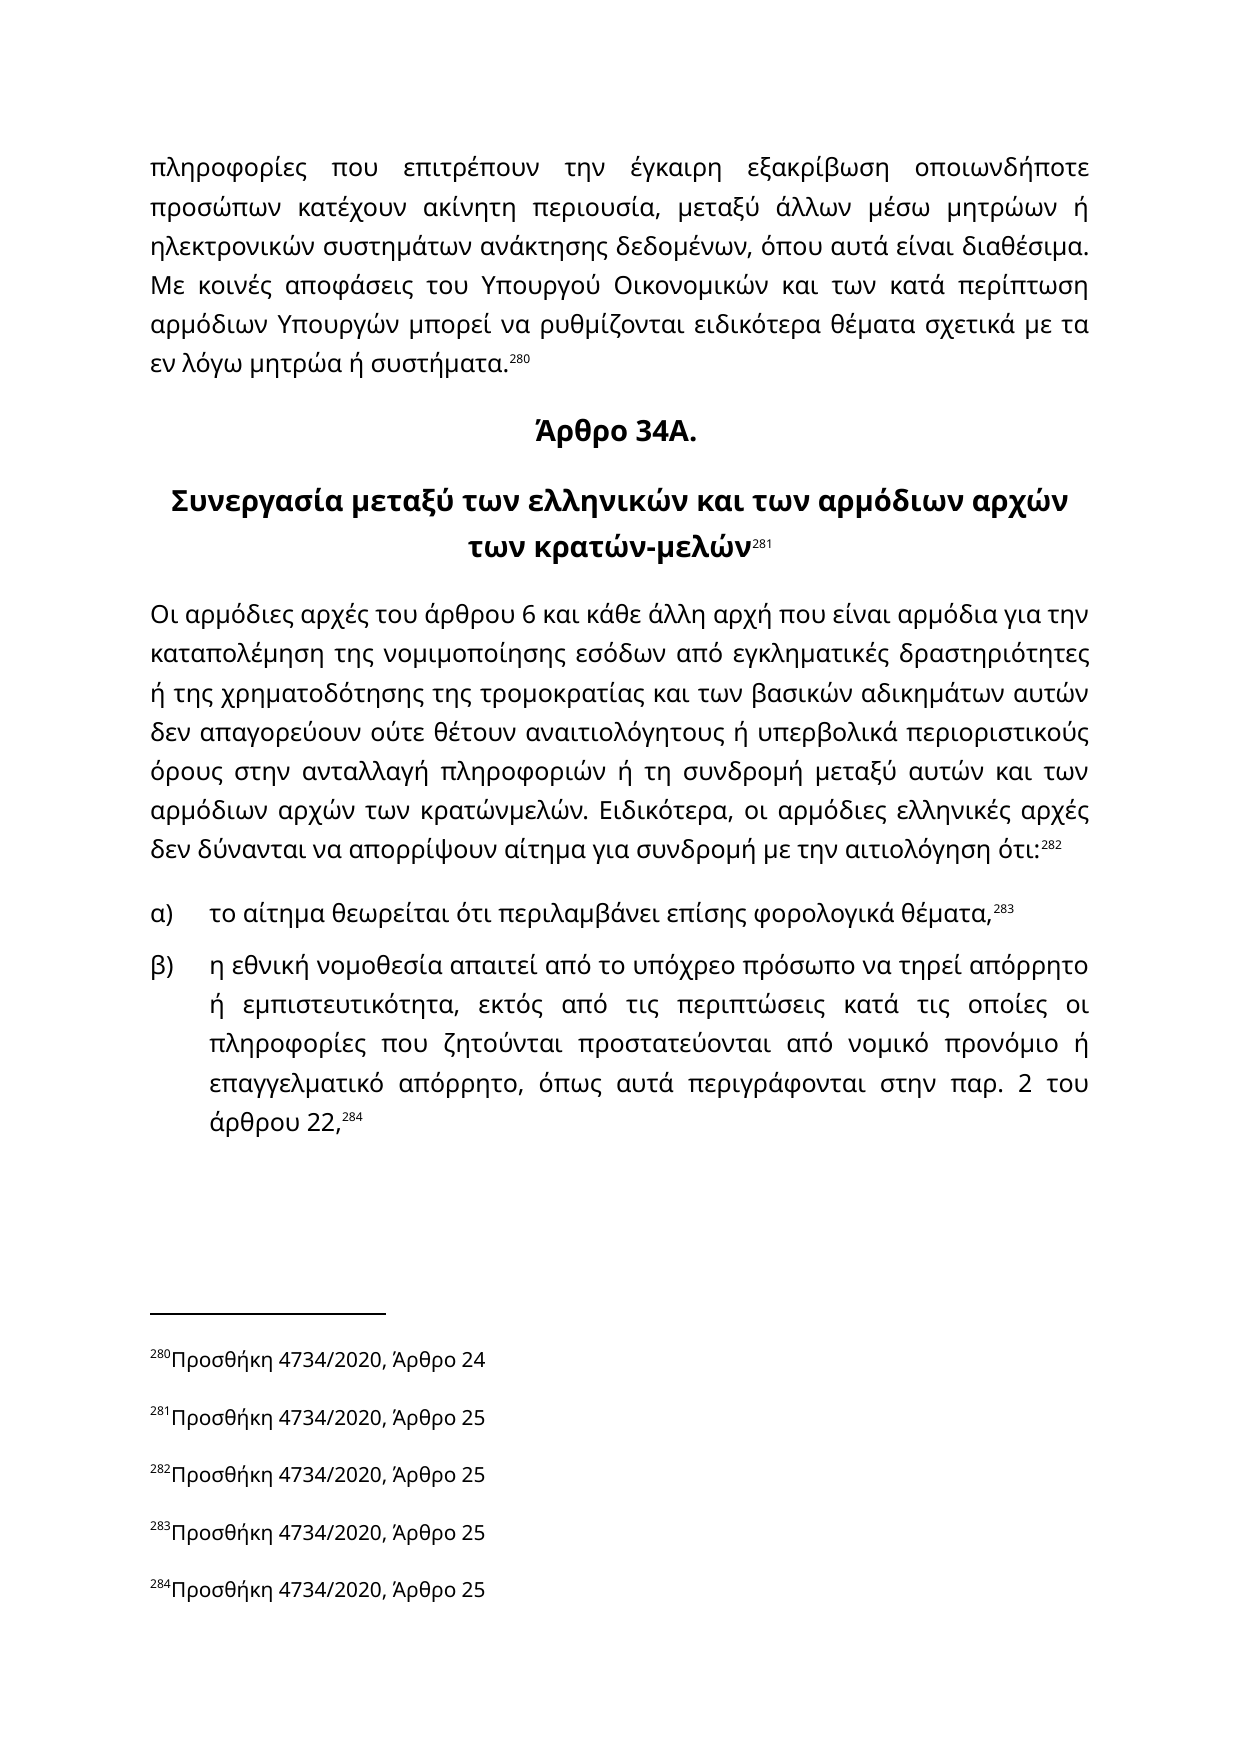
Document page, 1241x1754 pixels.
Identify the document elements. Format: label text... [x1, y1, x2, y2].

subtitle Συνεργασία μεταξύ των ελληνικών και των αρμόδιων αρχών των κρατών-μελών [150, 481, 1090, 566]
list β) η εθνική νομοθεσία απαιτεί από το υπόχρεο πρόσωπο να τηρεί απόρρητο ή εμπιστευτικότητα, εκτός από τις περιπτώσεις κατά τις οποίες οι πληροφορίες που ζητούνται προστατεύονται από νομικό προνόμιο ή επαγγελματικό απόρρητο, όπως αυτά περιγράφονται στην παρ. 2 του άρθρου 22, [150, 948, 1090, 1138]
text Οι αρμόδιες αρχές του άρθρου 6 και κάθε άλλη αρχή που είναι αρμόδια για την καταπολέμηση της νομιμοποίησης εσόδων από εγκληματικές δραστηριότητες ή της χρηματοδότησης της τρομοκρατίας και των βασικών αδικημάτων αυτών δεν απαγορεύουν ούτε θέτουν αναιτιολόγητους ή υπερβολικά περιοριστικούς όρους στην ανταλλαγή πληροφοριών ή τη συνδρομή μεταξύ αυτών και των αρμόδιων αρχών των κρατώνμελών. Ειδικότερα, οι αρμόδιες ελληνικές αρχές δεν δύνανται να απορρίψουν αίτημα για συνδρομή με την αιτιολόγηση ότι: [150, 597, 1090, 866]
text Προσθήκη 4734/2020, Άρθρο 25 [150, 1576, 1090, 1604]
text Προσθήκη 4734/2020, Άρθρο 25 [150, 1518, 1090, 1546]
text Προσθήκη 4734/2020, Άρθρο 25 [150, 1403, 1090, 1431]
text Προσθήκη 4734/2020, Άρθρο 24 [150, 1345, 1090, 1373]
text πληροφορίες που επιτρέπουν την έγκαιρη εξακρίβωση οποιωνδήποτε προσώπων κατέχουν ακίνητη περιουσία, μεταξύ άλλων μέσω μητρώων ή ηλεκτρονικών συστημάτων ανάκτησης δεδομένων, όπου αυτά είναι διαθέσιμα. Με κοινές αποφάσεις του Υπουργού Οικονομικών και των κατά περίπτωση αρμόδιων Υπουργών μπορεί να ρυθμίζονται ειδικότερα θέματα σχετικά με τα εν λόγω μητρώα ή συστήματα. [150, 150, 1090, 380]
list α) το αίτημα θεωρείται ότι περιλαμβάνει επίσης φορολογικά θέματα, [150, 896, 1090, 930]
text Προσθήκη 4734/2020, Άρθρο 25 [150, 1460, 1090, 1489]
subtitle Άρθρο 34A. [150, 410, 1090, 450]
